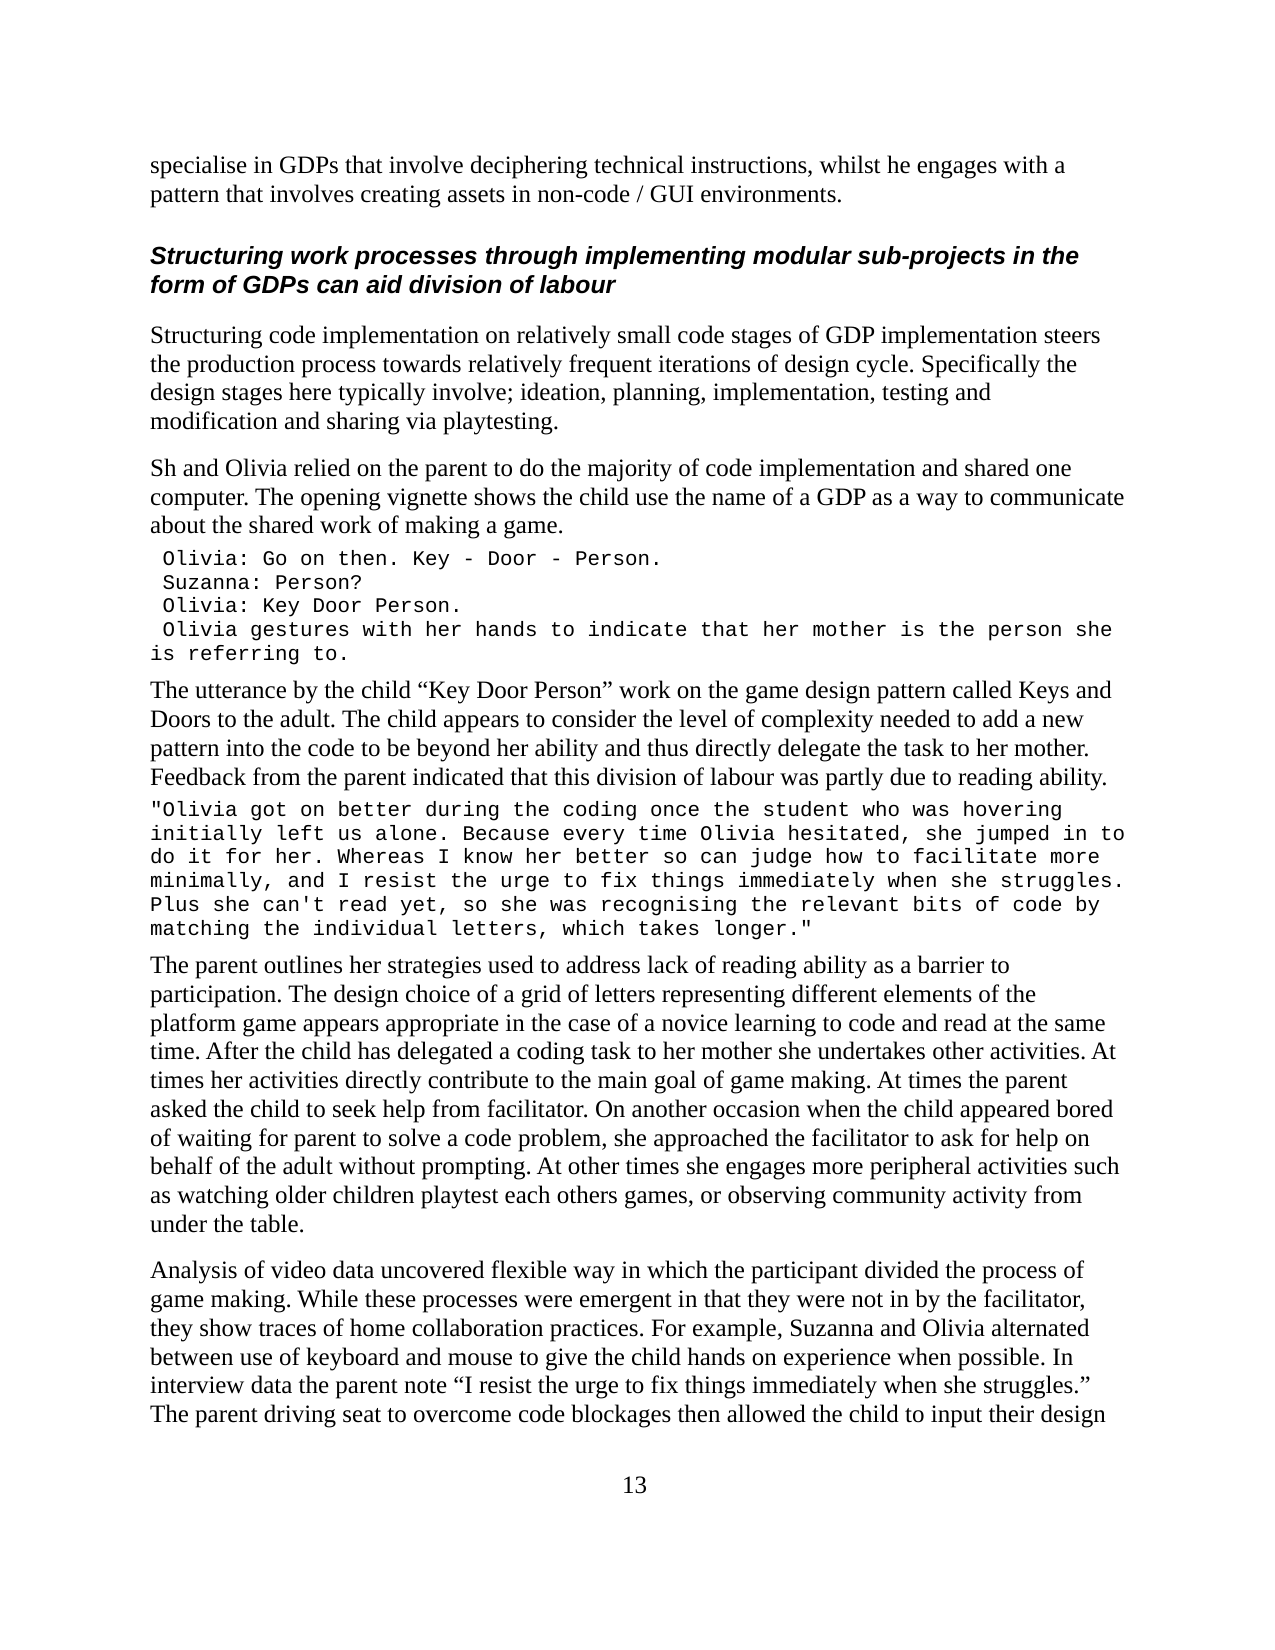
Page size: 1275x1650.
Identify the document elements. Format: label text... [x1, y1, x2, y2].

text The parent outlines her strategies used to address lack of reading ability as a barrier to participation. The design choice of a grid of letters representing different elements of the platform game appears appropriate in the case of a novice learning to code and read at the same time. After the child has delegated a coding task to her mother she undertakes other activities. At times her activities directly contribute to the main goal of game making. At times the parent asked the child to seek help from facilitator. On another occasion when the child appeared bored of waiting for parent to solve a code problem, she approached the facilitator to ask for help on behalf of the adult without prompting. At other times she engages more peripheral activities such as watching older children playtest each others games, or observing community activity from under the table. [150, 950, 1125, 1238]
subtitle Structuring work processes through implementing modular sub-projects in the form of GDPs can aid division of labour [150, 241, 1125, 298]
text Suzanna: Person? [150, 572, 1125, 595]
text Olivia gestures with her hands to indicate that her mother is the person she is referring to. [150, 619, 1125, 666]
text Structuring code implementation on relatively small code stages of GDP implementation steers the production process towards relatively frequent iterations of design cycle. Specifically the design stages here typically involve; ideation, planning, implementation, testing and modification and sharing via playtesting. [150, 320, 1125, 435]
text Sh and Olivia relied on the parent to do the majority of code implementation and shared one computer. The opening vignette shows the child use the name of a GDP as a way to communicate about the shared work of making a game. [150, 453, 1125, 539]
text specialise in GDPs that involve deciphering technical instructions, whilst he engages with a pattern that involves creating assets in non-code / GUI environments. [150, 150, 1125, 207]
text Analysis of video data uncovered flexible way in which the participant divided the process of game making. While these processes were emergent in that they were not in by the facilitator, they show traces of home collaboration practices. For example, Suzanna and Olivia alternated between use of keyboard and mouse to give the child hands on experience when possible. In interview data the parent note “I resist the urge to fix things immediately when she struggles.” The parent driving seat to overcome code blockages then allowed the child to input their design [150, 1256, 1125, 1428]
text Olivia: Go on then. Key - Door - Person. [150, 548, 1125, 572]
text "Olivia got on better during the coding once the student who was hovering initially left us alone. Because every time Olivia hesitated, she jumped in to do it for her. Whereas I know her better so can judge how to facilitate more minimally, and I resist the urge to fix things immediately when she struggles. Plus she can't read yet, so she was recognising the relevant bits of code by matching the individual letters, which takes longer." [150, 799, 1125, 941]
text Olivia: Key Door Person. [150, 595, 1125, 619]
text The utterance by the child “Key Door Person” work on the game design pattern called Keys and Doors to the adult. The child appears to consider the level of complexity needed to add a new pattern into the code to be beyond her ability and thus directly delegate the task to her mother. Feedback from the parent indicated that this division of labour was partly due to reading ability. [150, 675, 1125, 790]
